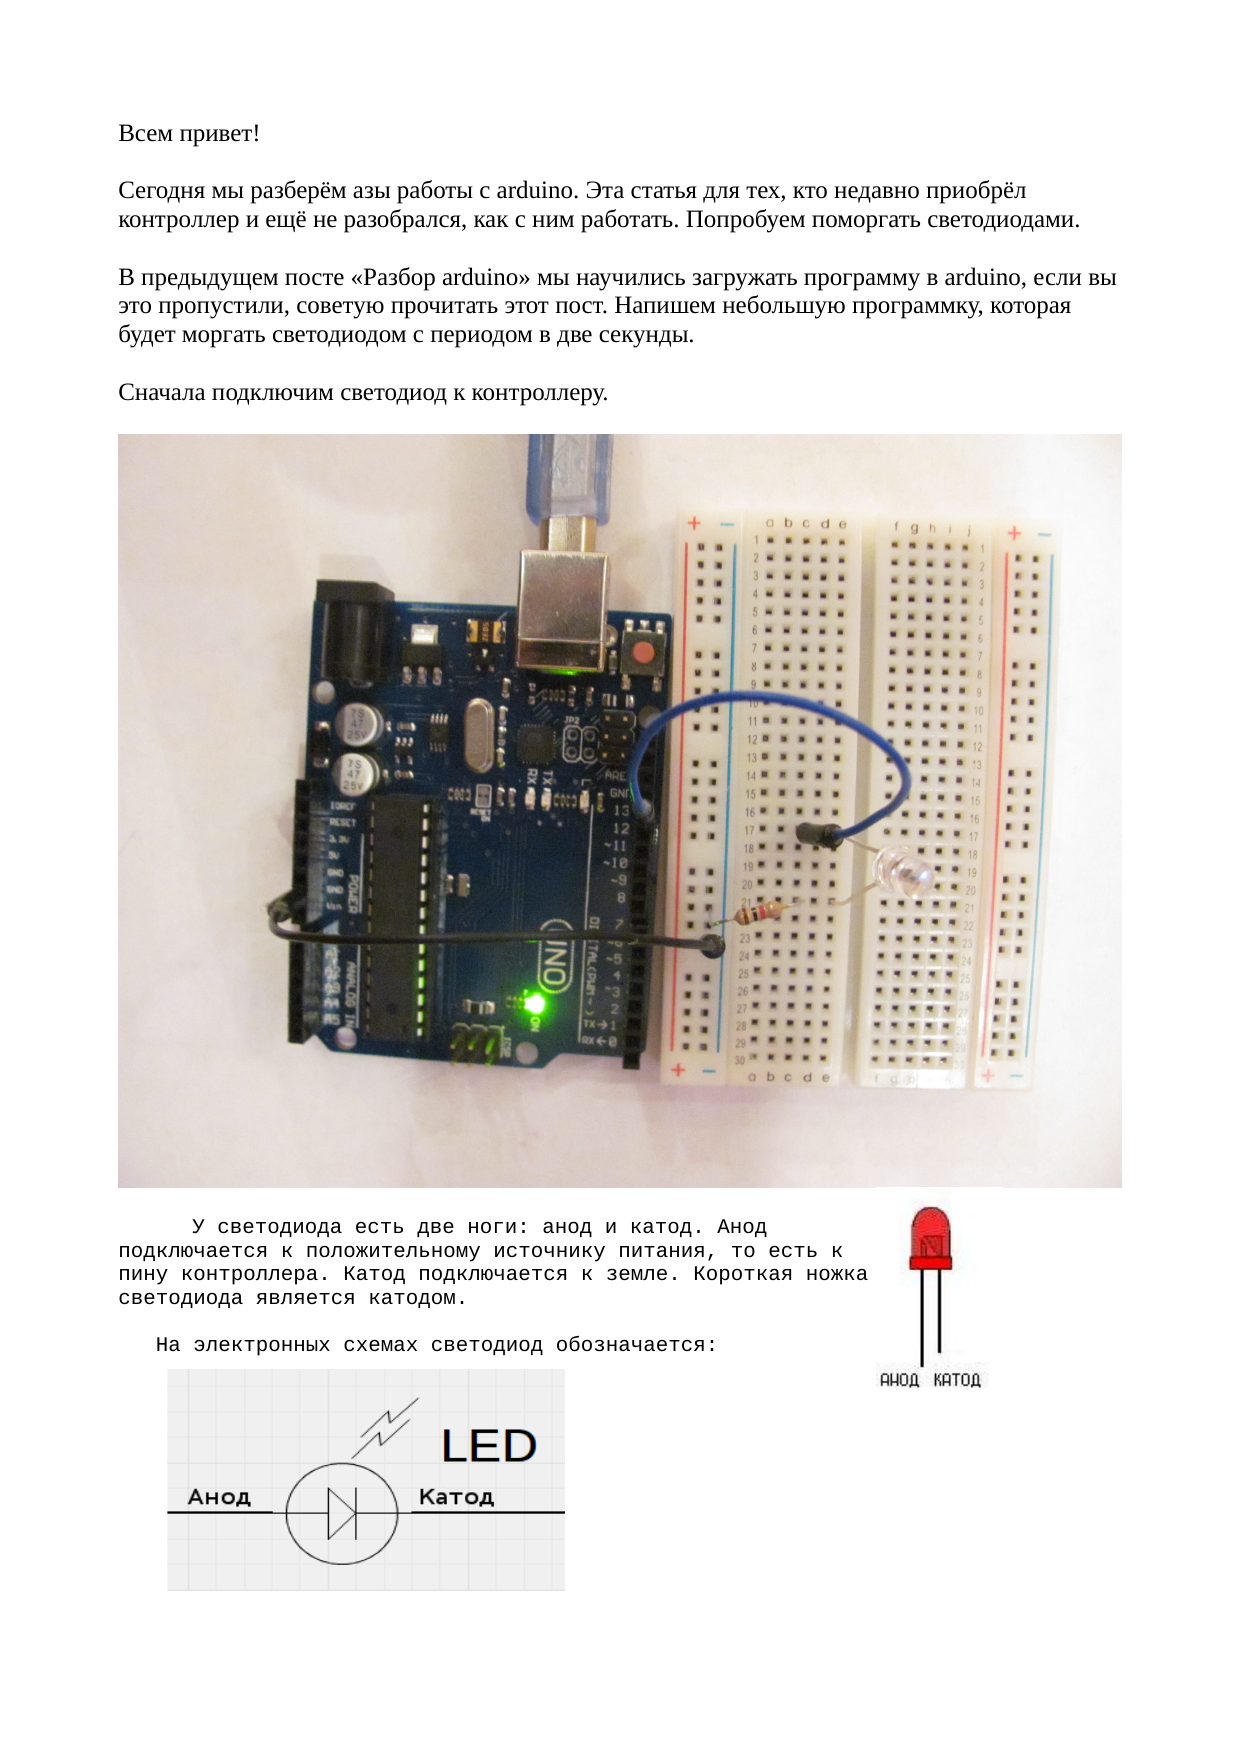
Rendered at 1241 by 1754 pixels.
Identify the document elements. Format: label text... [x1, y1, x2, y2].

text У светодиода есть две ноги: анод и катод. Анод подключается к положительному источнику питания, то есть к пину контроллера. Катод подключается к земле. Короткая ножка светодиода является катодом. [118, 1216, 876, 1311]
picture [167, 1369, 565, 1591]
text В предыдущем посте «Разбор arduino» мы научились загружать программу в arduino, если вы это пропустили, советую прочитать этот пост. Напишем небольшую программку, которая будет моргать светодиодом с периодом в две секунды. [118, 262, 1122, 348]
picture [118, 434, 1123, 1416]
text На электронных схемах светодиод обозначается: [118, 1334, 876, 1358]
text Всем привет! [118, 118, 1122, 147]
text [1003, 1216, 1122, 1311]
text Сегодня мы разберём азы работы с arduino. Эта статья для тех, кто недавно приобрёл контроллер и ещё не разобрался, как с ним работать. Попробуем поморгать светодиодами. [118, 176, 1122, 233]
text [1003, 1334, 1122, 1358]
text Сначала подключим светодиод к контроллеру. [118, 377, 1122, 406]
